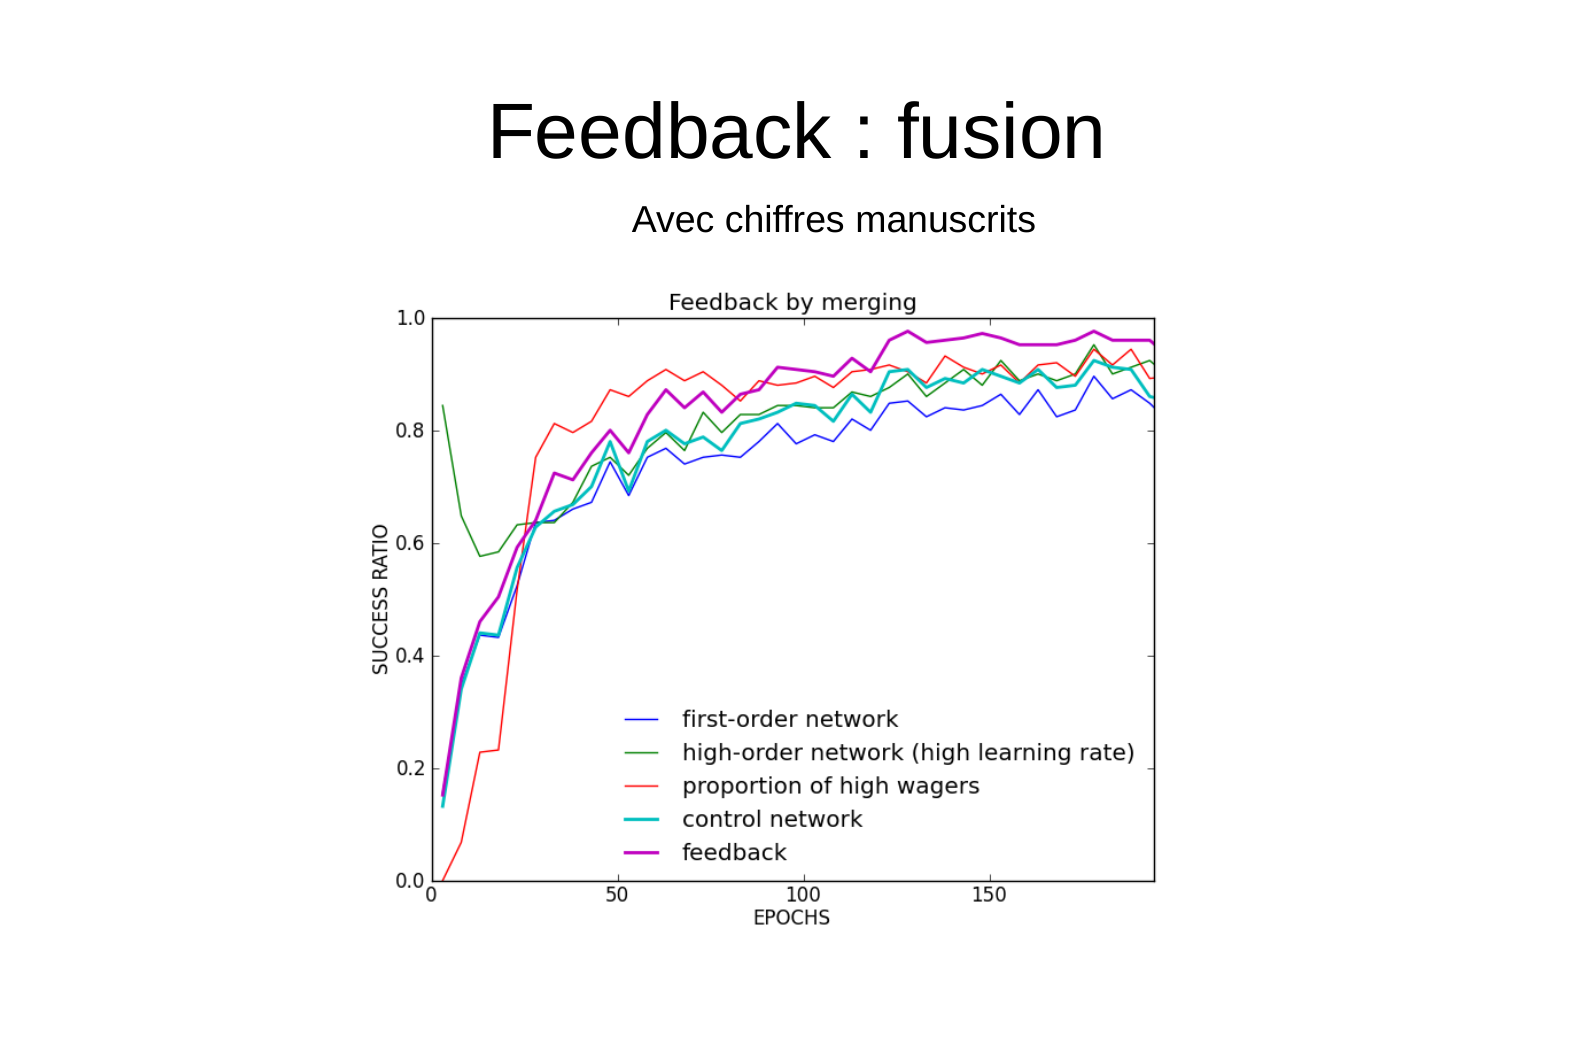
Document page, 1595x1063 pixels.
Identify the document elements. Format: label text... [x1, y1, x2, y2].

text_box Avec chiffres manuscrits [617, 191, 1052, 249]
picture [315, 248, 1247, 951]
title Feedback : fusion [79, 42, 1515, 220]
